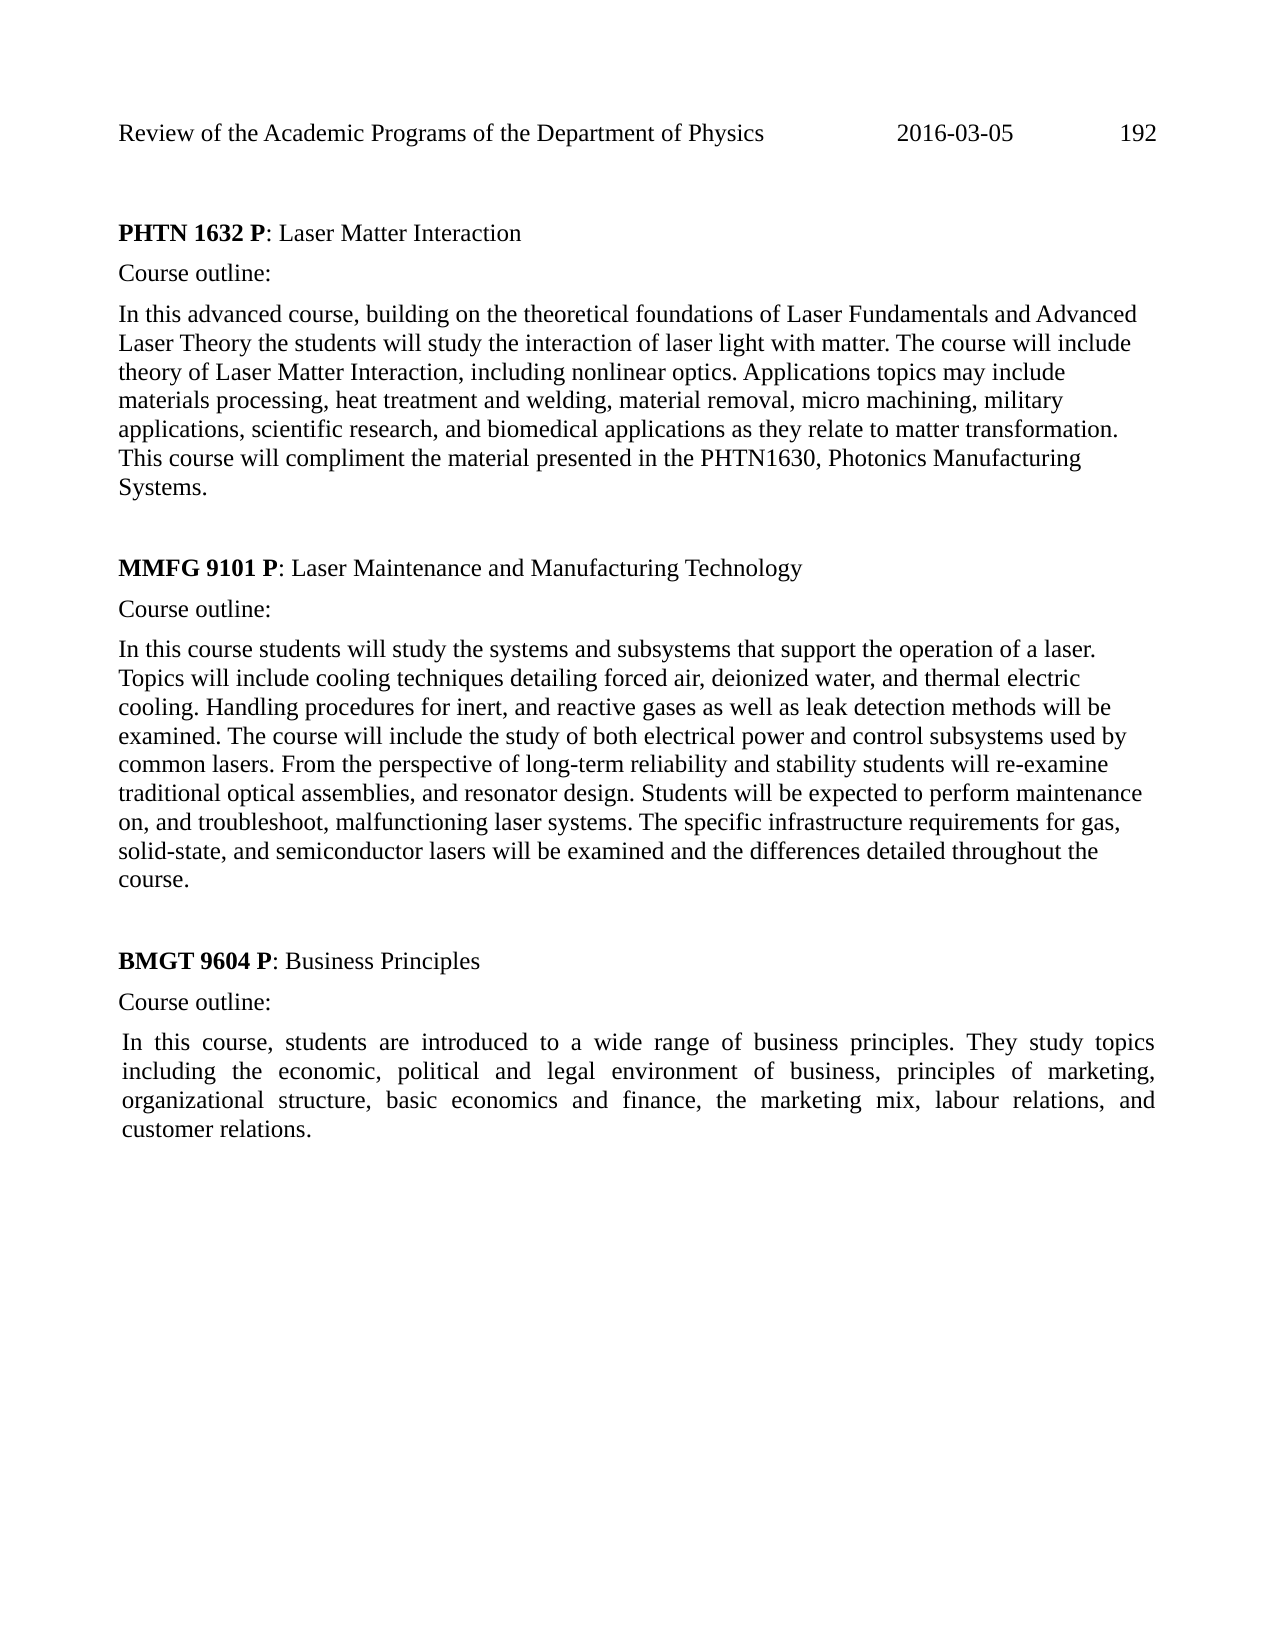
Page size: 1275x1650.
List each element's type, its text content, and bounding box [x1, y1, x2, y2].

text In this course, students are introduced to a wide range of business principles. They study topics including the economic, political and legal environment of business, principles of marketing, organizational structure, basic economics and finance, the marketing mix, labour relations, and customer relations. [122, 1027, 1157, 1142]
text In this advanced course, building on the theoretical foundations of Laser Fundamentals and Advanced Laser Theory the students will study the interaction of laser light with matter. The course will include theory of Laser Matter Interaction, including nonlinear optics. Applications topics may include materials processing, heat treatment and welding, material removal, micro machining, military applications, scientific research, and biomedical applications as they relate to matter transformation. This course will compliment the material presented in the PHTN1630, Photonics Manufacturing Systems. [118, 299, 1157, 500]
text In this course students will study the systems and subsystems that support the operation of a laser. Topics will include cooling techniques detailing forced air, deionized water, and thermal electric cooling. Handling procedures for inert, and reactive gases as well as leak detection methods will be examined. The course will include the study of both electrical power and control subsystems used by common lasers. From the perspective of long-term reliability and stability students will re-examine traditional optical assemblies, and resonator design. Students will be expected to perform maintenance on, and troubleshoot, malfunctioning laser systems. The specific infrastructure requirements for gas, solid-state, and semiconductor lasers will be examined and the differences detailed throughout the course. [118, 634, 1157, 893]
text Course outline: [118, 594, 1157, 622]
text MMFG 9101 P: Laser Maintenance and Manufacturing Technology [118, 553, 1157, 582]
text PHTN 1632 P: Laser Matter Interaction [118, 218, 1157, 246]
text BMGT 9604 P: Business Principles [118, 946, 1157, 975]
text Course outline: [118, 987, 1157, 1015]
text Course outline: [118, 258, 1157, 287]
